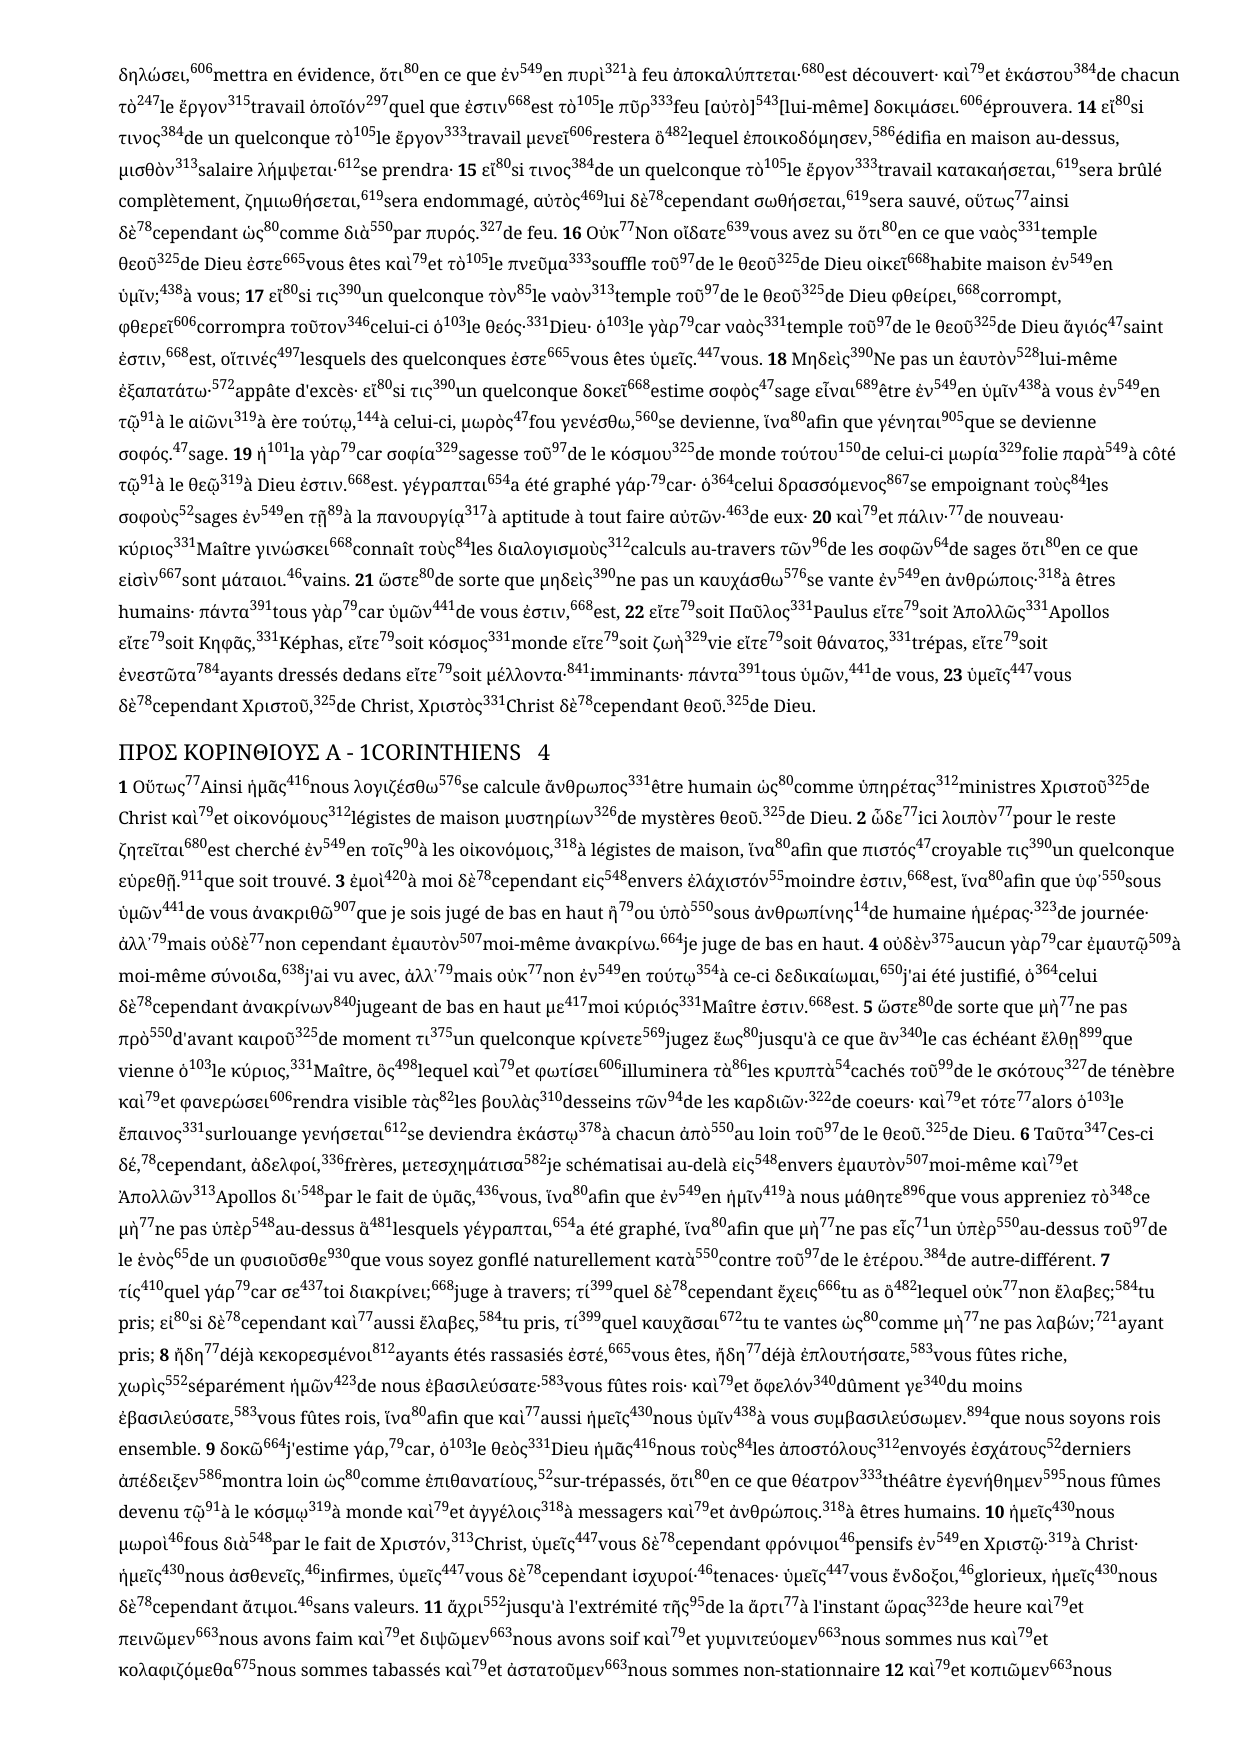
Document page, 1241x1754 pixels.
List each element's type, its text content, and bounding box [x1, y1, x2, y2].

text 1 Οὕτως77Ainsi ἡμᾶς416nous λογιζέσθω576se calcule ἄνθρωπος331être humain ὡς80comme ὑπηρέτας312ministres Χριστοῦ325de Christ καὶ79et οἰκονόμους312légistes de maison μυστηρίων326de mystères θεοῦ.325de Dieu. 2 ὧδε77ici λοιπὸν77pour le reste ζητεῖται680est cherché ἐν549en τοῖς90à les οἰκονόμοις,318à légistes de maison, ἵνα80afin que πιστός47croyable τις390un quelconque εὑρεθῇ.911que soit trouvé. 3 ἐμοὶ420à moi δὲ78cependant εἰς548envers ἐλάχιστόν55moindre ἐστιν,668est, ἵνα80afin que ὑφ᾽550sous ὑμῶν441de vous ἀνακριθῶ907que je sois jugé de bas en haut ἢ79ou ὑπὸ550sous ἀνθρωπίνης14de humaine ἡμέρας·323de journée· ἀλλ᾽79mais οὐδὲ77non cependant ἐμαυτὸν507moi-même ἀνακρίνω.664je juge de bas en haut. 4 οὐδὲν375aucun γὰρ79car ἐμαυτῷ509à moi-même σύνοιδα,638j'ai vu avec, ἀλλ᾽79mais οὐκ77non ἐν549en τούτῳ354à ce-ci δεδικαίωμαι,650j'ai été justifié, ὁ364celui δὲ78cependant ἀνακρίνων840jugeant de bas en haut με417moi κύριός331Maître ἐστιν.668est. 5 ὥστε80de sorte que μὴ77ne pas πρὸ550d'avant καιροῦ325de moment τι375un quelconque κρίνετε569jugez ἕως80jusqu'à ce que ἂν340le cas échéant ἔλθῃ899que vienne ὁ103le κύριος,331Maître, ὃς498lequel καὶ79et φωτίσει606illuminera τὰ86les κρυπτὰ54cachés τοῦ99de le σκότους327de ténèbre καὶ79et φανερώσει606rendra visible τὰς82les βουλὰς310desseins τῶν94de les καρδιῶν·322de coeurs· καὶ79et τότε77alors ὁ103le ἔπαινος331surlouange γενήσεται612se deviendra ἑκάστῳ378à chacun ἀπὸ550au loin τοῦ97de le θεοῦ.325de Dieu. 6 Ταῦτα347Ces-ci δέ,78cependant, ἀδελφοί,336frères, μετεσχημάτισα582je schématisai au-delà εἰς548envers ἐμαυτὸν507moi-même καὶ79et Ἀπολλῶν313Apollos δι᾽548par le fait de ὑμᾶς,436vous, ἵνα80afin que ἐν549en ἡμῖν419à nous μάθητε896que vous appreniez τὸ348ce μὴ77ne pas ὑπὲρ548au-dessus ἃ481lesquels γέγραπται,654a été graphé, ἵνα80afin que μὴ77ne pas εἷς71un ὑπὲρ550au-dessus τοῦ97de le ἑνὸς65de un φυσιοῦσθε930que vous soyez gonflé naturellement κατὰ550contre τοῦ97de le ἑτέρου.384de autre-différent. 7 τίς410quel γάρ79car σε437toi διακρίνει;668juge à travers; τί399quel δὲ78cependant ἔχεις666tu as ὃ482lequel οὐκ77non ἔλαβες;584tu pris; εἰ80si δὲ78cependant καὶ77aussi ἔλαβες,584tu pris, τί399quel καυχᾶσαι672tu te vantes ὡς80comme μὴ77ne pas λαβών;721ayant pris; 8 ἤδη77déjà κεκορεσμένοι812ayants étés rassasiés ἐστέ,665vous êtes, ἤδη77déjà ἐπλουτήσατε,583vous fûtes riche, χωρὶς552séparément ἡμῶν423de nous ἐβασιλεύσατε·583vous fûtes rois· καὶ79et ὄφελόν340dûment γε340du moins ἐβασιλεύσατε,583vous fûtes rois, ἵνα80afin que καὶ77aussi ἡμεῖς430nous ὑμῖν438à vous συμβασιλεύσωμεν.894que nous soyons rois ensemble. 9 δοκῶ664j'estime γάρ,79car, ὁ103le θεὸς331Dieu ἡμᾶς416nous τοὺς84les ἀποστόλους312envoyés ἐσχάτους52derniers ἀπέδειξεν586montra loin ὡς80comme ἐπιθανατίους,52sur-trépassés, ὅτι80en ce que θέατρον333théâtre ἐγενήθημεν595nous fûmes devenu τῷ91à le κόσμῳ319à monde καὶ79et ἀγγέλοις318à messagers καὶ79et ἀνθρώποις.318à êtres humains. 10 ἡμεῖς430nous μωροὶ46fous διὰ548par le fait de Χριστόν,313Christ, ὑμεῖς447vous δὲ78cependant φρόνιμοι46pensifs ἐν549en Χριστῷ·319à Christ· ἡμεῖς430nous ἀσθενεῖς,46infirmes, ὑμεῖς447vous δὲ78cependant ἰσχυροί·46tenaces· ὑμεῖς447vous ἔνδοξοι,46glorieux, ἡμεῖς430nous δὲ78cependant ἄτιμοι.46sans valeurs. 11 ἄχρι552jusqu'à l'extrémité τῆς95de la ἄρτι77à l'instant ὥρας323de heure καὶ79et πεινῶμεν663nous avons faim καὶ79et διψῶμεν663nous avons soif καὶ79et γυμνιτεύομεν663nous sommes nus καὶ79et κολαφιζόμεθα675nous sommes tabassés καὶ79et ἀστατοῦμεν663nous sommes non-stationnaire 12 καὶ79et κοπιῶμεν663nous peinons ἐργαζόμενοι866se mettants au travail ταῖς248à les ἰδίαις118à en propres χερσίν·316à mains· λοιδορούμενοι890étants insultés εὐλογοῦμεν,663nous élogions, διωκόμενοι890étants poursuivis ἀνεχόμεθα,669nous nous assumons, 13 δυσφημούμενοι890étants diffamés παρακαλοῦμεν·663nous appelons à côté· ὡς80comme περικαθάρματα332déchets autour τοῦ97de le κόσμου325de monde ἐγενήθημεν,595nous fûmes devenu, πάντων385de tous περίψημα333rebut ἕως551jusqu'à ce que ἄρτι.77à l'instant. 14 Οὐκ77Non ἐντρέπων840tournant intérieurement ὑμᾶς436vous γράφω664je graphe ταῦτα347ces-ci ἀλλ᾽79mais ὡς80comme τέκνα314enfants μου424de moi ἀγαπητὰ5aimés νουθετῶ[ν].664j'admoneste. 15 ἐὰν80si le cas échéant γὰρ79car μυρίους178dix mille παιδαγωγοὺς312pédagogues ἔχητε918que vous ayez ἐν549en Χριστῷ319à Christ ἀλλ᾽79mais οὐ77non πολλοὺς268nombreux πατέρας·312pères· ἐν549en γὰρ79car Χριστῷ319à Christ Ἰησοῦ319à Iésous διὰ550par τοῦ99de le εὐαγγελίου327de évangile ἐγὼ431moi ὑμᾶς436vous ἐγέννησα.582j'engendrai. 16 Παρακαλῶ664J'appelle à côté οὖν79donc ὑμᾶς,436vous, μιμηταί330mimes μου424de moi γίνεσθε.573que vous vous devenez. 17 Διὰ548Par le fait de τοῦτο348ce-ci ἔπεμψα582je mandai ὑμῖν438à vous Τιμόθεον,313Timotheos, ὅς498lequel ἐστίν668est μου424de moi τέκνον333enfant ἀγαπητὸν24aimé καὶ79et πιστὸν24croyable ἐν549en κυρίῳ,319à Maître, ὃς498lequel ὑμᾶς436vous ἀναμνήσει606remémorera τὰς82les ὁδούς310chemins μου424de moi τὰς343celles ἐν549en Χριστῷ319à Christ [Ἰησοῦ],319[à Iésous], καθὼς77de haut en bas comme πανταχοῦ77partout ἐν549en πάσῃ273à toute ἐκκλησίᾳ317à église διδάσκω.664j'enseigne. 18 Ὡς80Comme μὴ77ne pas ἐρχομένου861de se venant δέ78cependant μου424de moi πρὸς548vers ὑμᾶς436vous ἐφυσιώθησάν599furent gonflé naturellement τινες·389des quelconques· 19 ἐλεύσομαι608je me viendrai δὲ78cependant ταχέως77rapidement πρὸς548vers ὑμᾶς436vous ἐὰν80si le cas échéant ὁ103le κύριος331Maître θελήσῃ,899que veuille, καὶ79et γνώσομαι608je me connaîtrai οὐ77non τὸν85le λόγον313discours τῶν357de ceux πεφυσιωμένων806de ayants étés gonflés naturellement ἀλλὰ79mais τὴν243la δύναμιν·311puissance· 20 οὐ77non γὰρ79car ἐν549en λόγῳ319à discours ἡ101la βασιλεία329royauté τοῦ97de le θεοῦ325de Dieu ἀλλ᾽79mais ἐν549en δυνάμει.317à puissance. 21 τί399quel θέλετε;665vous voulez; ἐν549en ῥάβδῳ317à bâton ἔλθω895que je vienne πρὸς548vers ὑμᾶς436vous ἢ79ou ἐν549en ἀγάπῃ317à amour πνεύματί321à souffle τε79en outre πραΰτητος;323de douceur; [118, 771, 1181, 1682]
text 1 Κἀγώ,431Et moi, ἀδελφοί,336frères, οὐκ77non ἠδυνήθην596je fus pu λαλῆσαι681bavarder ὑμῖν438à vous ὡς80comme πνευματικοῖς58à souffliques ἀλλ᾽79mais ὡς80comme σαρκίνοις,58à charnus, ὡς80comme νηπίοις58à infantiles ἐν549en Χριστῷ.319à Christ. 2 γάλα315lait ὑμᾶς436vous ἐπότισα,582je donnai à boire, οὐ77non βρῶμα·315aliment· οὔπω77non encore γὰρ79car ἐδύνασθε.628vous vous pouviez. ἀλλ᾽79mais οὐδὲ77non cependant ἔτι77encore νῦν77maintenant δύνασθε,671vous vous pouvez, 3 ἔτι77encore γὰρ79car σαρκικοί46charnels ἐστε.665vous êtes. ὅπου80là où γὰρ79car ἐν549en ὑμῖν438à vous ζῆλος331zèle καὶ79et ἔρις,329discorde, οὐχὶ340non pas σαρκικοί46charnels ἐστε665vous êtes καὶ79et κατὰ548selon ἄνθρωπον313être humain περιπατεῖτε;665vous piétinez autour; 4 ὅταν80lorsque le cas échéant γὰρ79car λέγῃ921que dise τις·390un quelconque· ἐγὼ431moi μέν79certes εἰμι664je suis Παύλου,325de Paulus, ἕτερος390autre-différent δέ·78cependant· ἐγὼ431moi Ἀπολλῶ,325de Apollos, οὐκ340non ἄνθρωποί330êtres humains ἐστε;665vous êtes; 5 Τί412Quel οὖν79donc ἐστιν668est Ἀπολλῶς;331Apollos; τί412quel δέ78cependant ἐστιν668est Παῦλος;331Paulus; διάκονοι330serviteurs δι᾽550par ὧν491de lesquels ἐπιστεύσατε,583vous crûtes, καὶ77aussi ἑκάστῳ378à chacun ὡς80comme ὁ103le κύριος331Maître ἔδωκεν.586donna. 6 ἐγὼ431moi ἐφύτευσα,582je plantai, Ἀπολλῶς331Apollos ἐπότισεν,586donna à boire, ἀλλ᾽79mais ὁ103le θεὸς331Dieu ηὔξανεν·625croissait· 7 ὥστε80de sorte que οὔτε79ni ὁ364celui φυτεύων840plantant ἐστίν668est τι392un quelconque οὔτε79ni ὁ364celui ποτίζων840donnant à boire ἀλλ᾽79mais ὁ364celui αὐξάνων840croissant θεός.331Dieu. 8 ὁ364celui φυτεύων840plantant δὲ78cependant καὶ79et ὁ364celui ποτίζων840donnant à boire ἕν49un εἰσιν,667sont, ἕκαστος390chacun δὲ78cependant τὸν245le ἴδιον115en propre μισθὸν313salaire λήμψεται612se prendra κατὰ548selon τὸν245le ἴδιον115en propre κόπον·313frappement· 9 θεοῦ325de Dieu γάρ79car ἐσμεν663nous sommes συνεργοί,46co-travailleurs, θεοῦ325de Dieu γεώργιον,333cultivation, θεοῦ325de Dieu οἰκοδομή329édification en maison ἐστε.665vous êtes. 10 Κατὰ548Selon τὴν83la χάριν311grâce τοῦ97de le θεοῦ325de Dieu τὴν344celle δοθεῖσάν742ayante étée donnée μοι420à moi ὡς80comme σοφὸς22sage ἀρχιτέκτων331architecte θεμέλιον313fondement ἔθηκα,582je posai, ἄλλος390autre δὲ78cependant ἐποικοδομεῖ.668édifie en maison au-dessus. ἕκαστος390chacun δὲ78cependant βλεπέτω572regarde πῶς77comment? ἐποικοδομεῖ.668édifie en maison au-dessus. 11 θεμέλιον313fondement γὰρ79car ἄλλον115autre οὐδεὶς390aucun δύναται674se peut θεῖναι681poser παρὰ548à côté τὸν346celui κείμενον,849se couchant, ὅς498lequel ἐστιν668est Ἰησοῦς331Iésous Χριστός.331Christ. 12 εἰ80si δέ78cependant τις390un quelconque ἐποικοδομεῖ668édifie en maison au-dessus ἐπὶ548sur τὸν85le θεμέλιον313fondement χρυσόν,313or, ἄργυρον,313argent, λίθους312pierres τιμίους,3de valeurs, ξύλα,314bois, χόρτον,313herbe, καλάμην,311chaume, 13 ἑκάστου384de chacun τὸ105le ἔργον333travail φανερὸν49visible γενήσεται,612se deviendra, ἡ101la γὰρ79car ἡμέρα329journée δηλώσει,606mettra en évidence, ὅτι80en ce que ἐν549en πυρὶ321à feu ἀποκαλύπτεται·680est découvert· καὶ79et ἑκάστου384de chacun τὸ247le ἔργον315travail ὁποῖόν297quel que ἐστιν668est τὸ105le πῦρ333feu [αὐτὸ]543[lui-même] δοκιμάσει.606éprouvera. 14 εἴ80si τινος384de un quelconque τὸ105le ἔργον333travail μενεῖ606restera ὃ482lequel ἐποικοδόμησεν,586édifia en maison au-dessus, μισθὸν313salaire λήμψεται·612se prendra· 15 εἴ80si τινος384de un quelconque τὸ105le ἔργον333travail κατακαήσεται,619sera brûlé complètement, ζημιωθήσεται,619sera endommagé, αὐτὸς469lui δὲ78cependant σωθήσεται,619sera sauvé, οὕτως77ainsi δὲ78cependant ὡς80comme διὰ550par πυρός.327de feu. 16 Οὐκ77Non οἴδατε639vous avez su ὅτι80en ce que ναὸς331temple θεοῦ325de Dieu ἐστε665vous êtes καὶ79et τὸ105le πνεῦμα333souffle τοῦ97de le θεοῦ325de Dieu οἰκεῖ668habite maison ἐν549en ὑμῖν;438à vous; 17 εἴ80si τις390un quelconque τὸν85le ναὸν313temple τοῦ97de le θεοῦ325de Dieu φθείρει,668corrompt, φθερεῖ606corrompra τοῦτον346celui-ci ὁ103le θεός·331Dieu· ὁ103le γὰρ79car ναὸς331temple τοῦ97de le θεοῦ325de Dieu ἅγιός47saint ἐστιν,668est, οἵτινές497lesquels des quelconques ἐστε665vous êtes ὑμεῖς.447vous. 18 Μηδεὶς390Ne pas un ἑαυτὸν528lui-même ἐξαπατάτω·572appâte d'excès· εἴ80si τις390un quelconque δοκεῖ668estime σοφὸς47sage εἶναι689être ἐν549en ὑμῖν438à vous ἐν549en τῷ91à le αἰῶνι319à ère τούτῳ,144à celui-ci, μωρὸς47fou γενέσθω,560se devienne, ἵνα80afin que γένηται905que se devienne σοφός.47sage. 19 ἡ101la γὰρ79car σοφία329sagesse τοῦ97de le κόσμου325de monde τούτου150de celui-ci μωρία329folie παρὰ549à côté τῷ91à le θεῷ319à Dieu ἐστιν.668est. γέγραπται654a été graphé γάρ·79car· ὁ364celui δρασσόμενος867se empoignant τοὺς84les σοφοὺς52sages ἐν549en τῇ89à la πανουργίᾳ317à aptitude à tout faire αὐτῶν·463de eux· 20 καὶ79et πάλιν·77de nouveau· κύριος331Maître γινώσκει668connaît τοὺς84les διαλογισμοὺς312calculs au-travers τῶν96de les σοφῶν64de sages ὅτι80en ce que εἰσὶν667sont μάταιοι.46vains. 21 ὥστε80de sorte que μηδεὶς390ne pas un καυχάσθω576se vante ἐν549en ἀνθρώποις·318à êtres humains· πάντα391tous γὰρ79car ὑμῶν441de vous ἐστιν,668est, 22 εἴτε79soit Παῦλος331Paulus εἴτε79soit Ἀπολλῶς331Apollos εἴτε79soit Κηφᾶς,331Képhas, εἴτε79soit κόσμος331monde εἴτε79soit ζωὴ329vie εἴτε79soit θάνατος,331trépas, εἴτε79soit ἐνεστῶτα784ayants dressés dedans εἴτε79soit μέλλοντα·841imminants· πάντα391tous ὑμῶν,441de vous, 23 ὑμεῖς447vous δὲ78cependant Χριστοῦ,325de Christ, Χριστὸς331Christ δὲ78cependant θεοῦ.325de Dieu. [118, 59, 1181, 718]
text ΠΡΟΣ ΚΟΡΙΝΘΙΟΥΣ Α - 1CORINTHIENS 4 [118, 736, 1181, 766]
